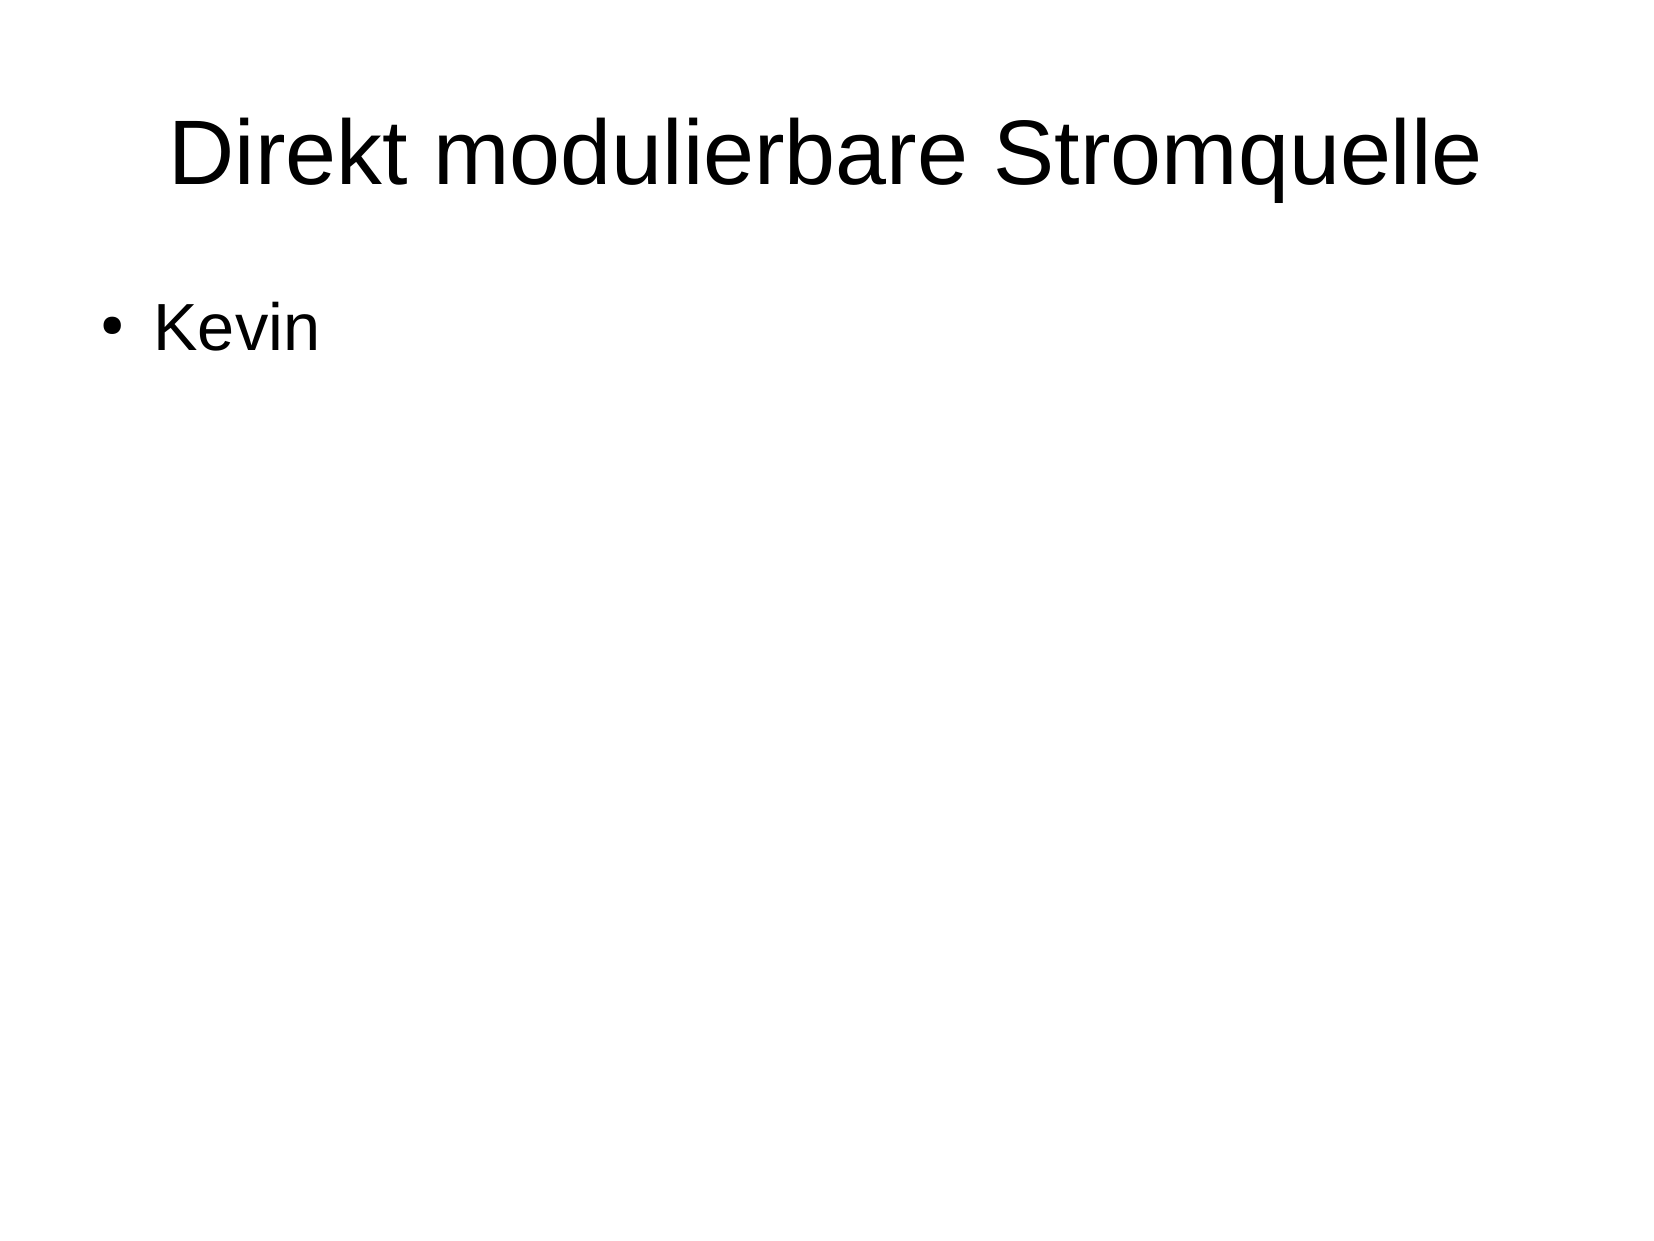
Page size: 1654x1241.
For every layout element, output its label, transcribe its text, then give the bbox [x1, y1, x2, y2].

list Kevin [82, 290, 1571, 1010]
title Direkt modulierbare Stromquelle [82, 49, 1571, 257]
